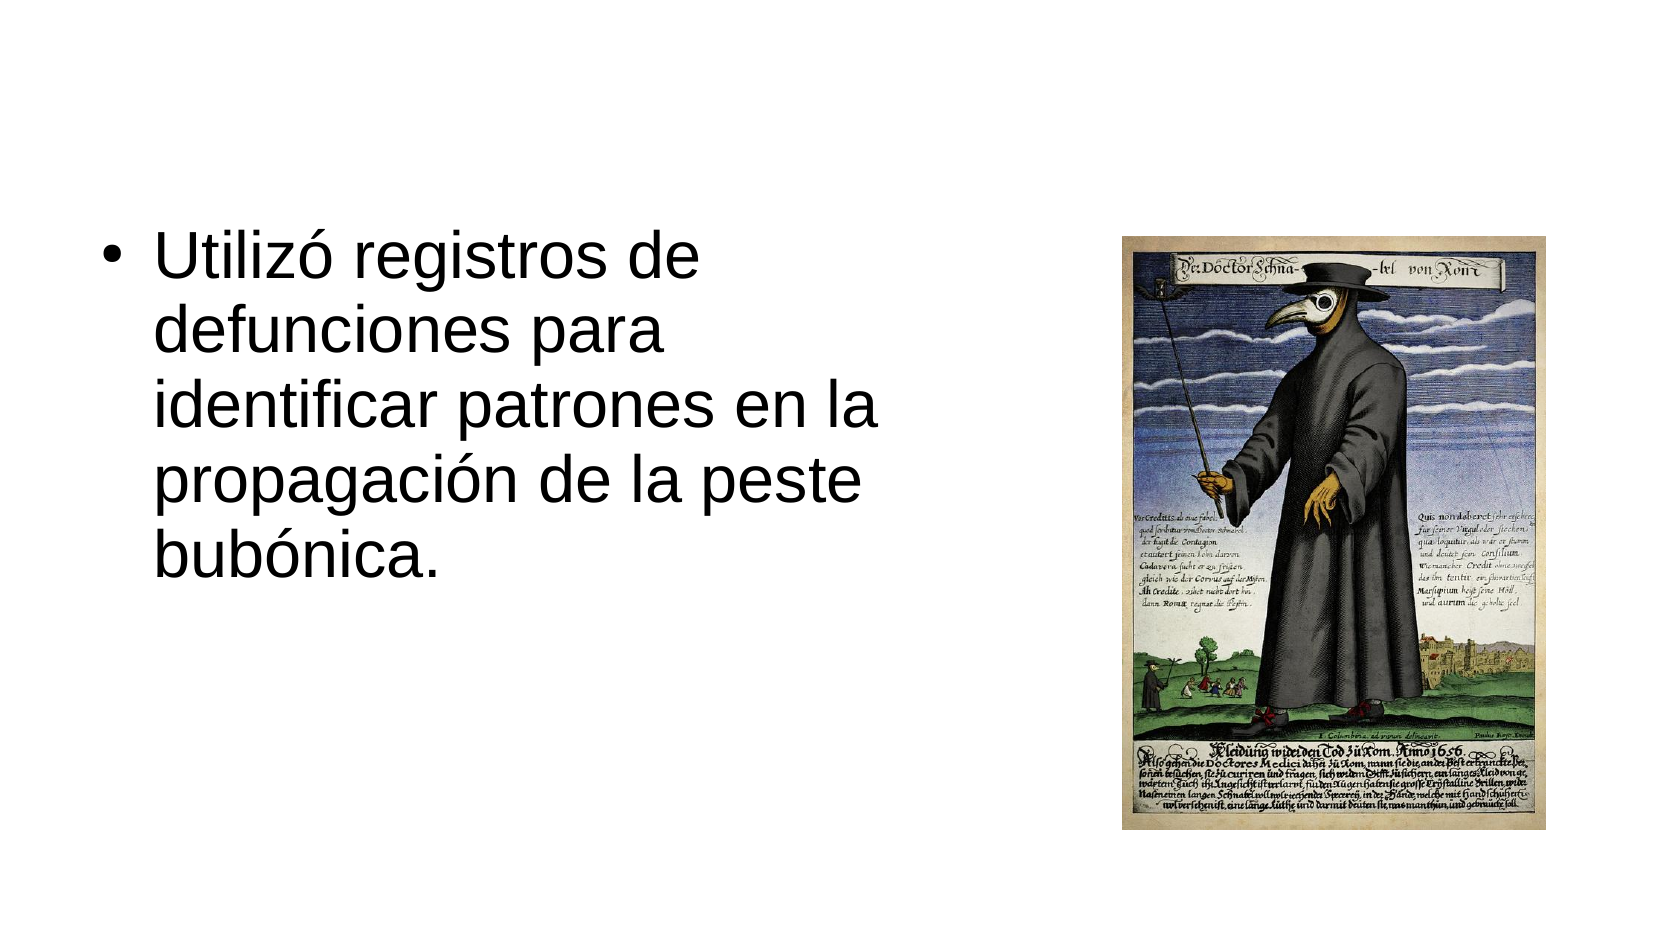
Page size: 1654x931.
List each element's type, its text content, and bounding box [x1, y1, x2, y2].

picture [1122, 236, 1546, 830]
list Utilizó registros de defunciones para identificar patrones en la propagación de la peste bubónica. [82, 217, 916, 758]
